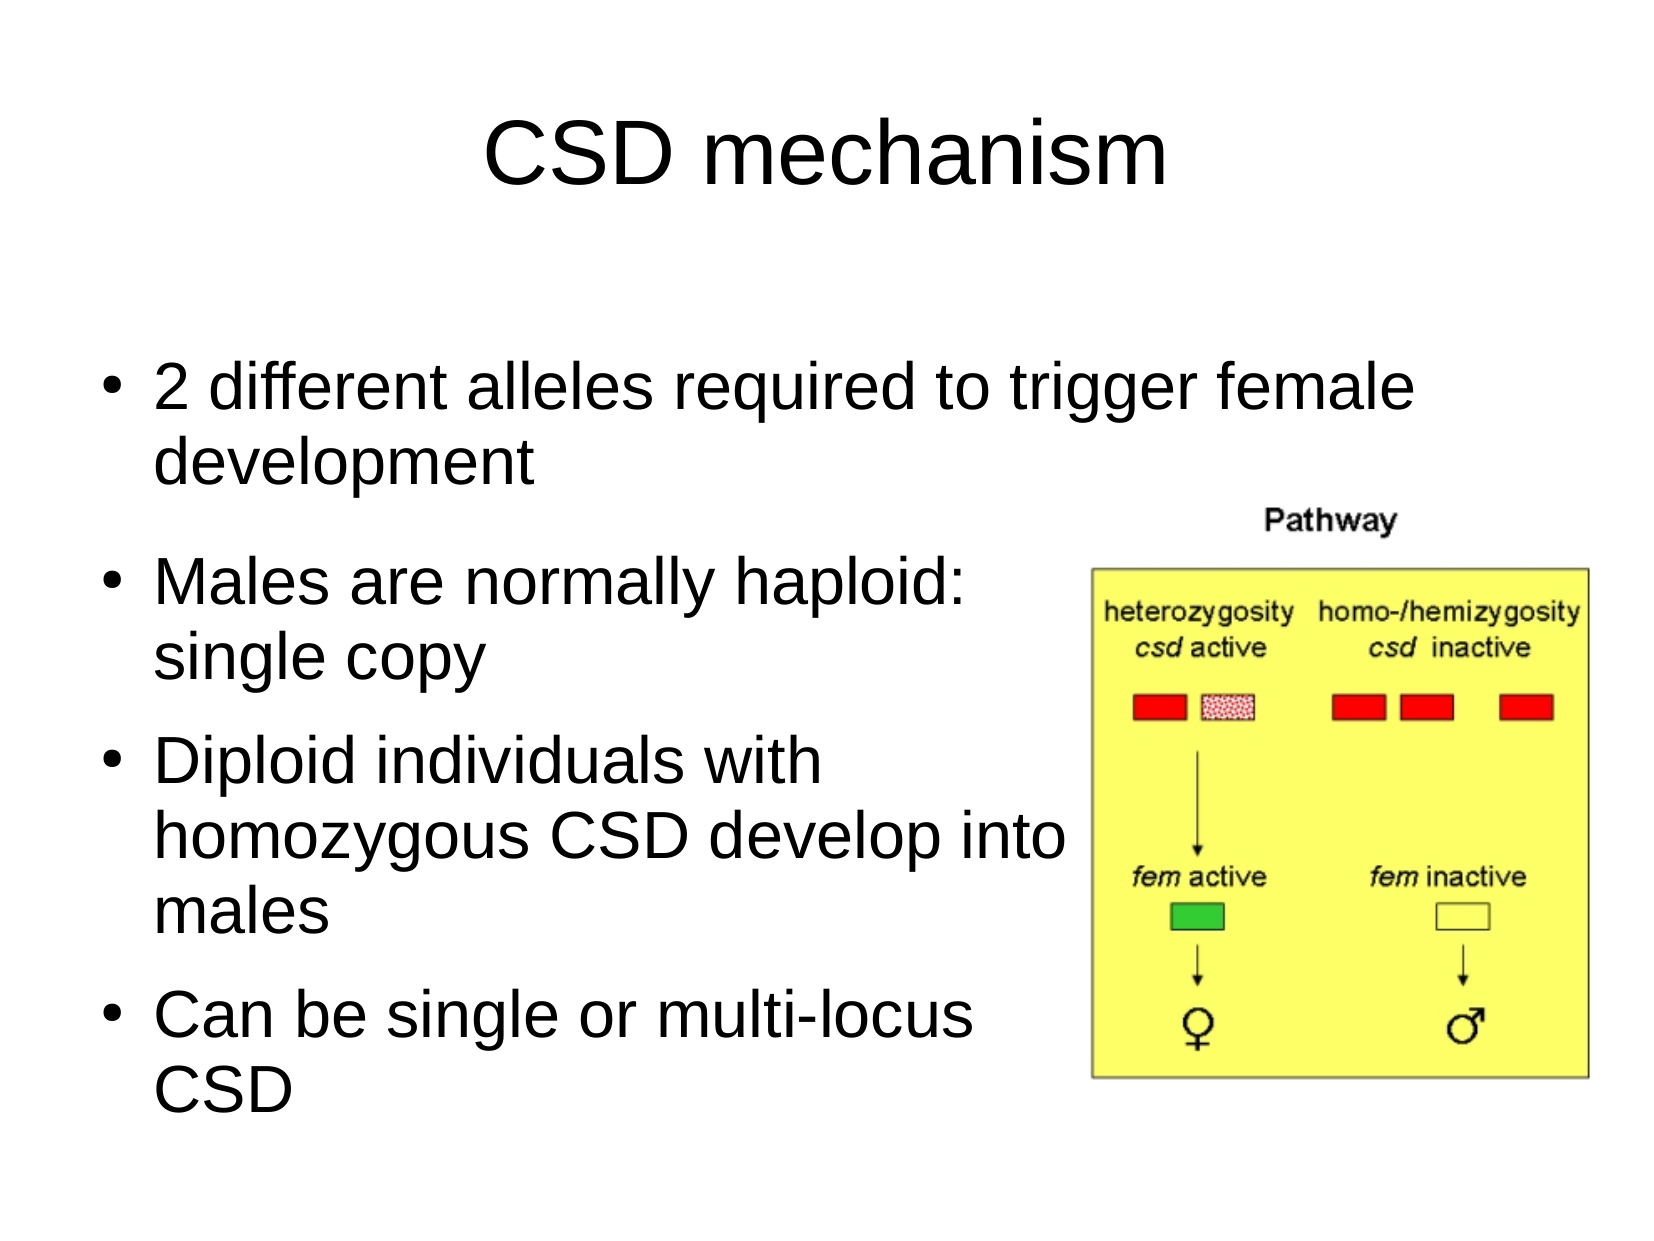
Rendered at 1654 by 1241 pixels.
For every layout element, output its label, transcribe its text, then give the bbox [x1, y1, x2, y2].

list 2 different alleles required to trigger female development [82, 349, 1566, 680]
title CSD mechanism [82, 49, 1571, 257]
picture [1057, 484, 1626, 1123]
list Males are normally haploid: single copy Diploid individuals with homozygous CSD develop into males Can be single or multi-locus CSD [82, 680, 1123, 1127]
